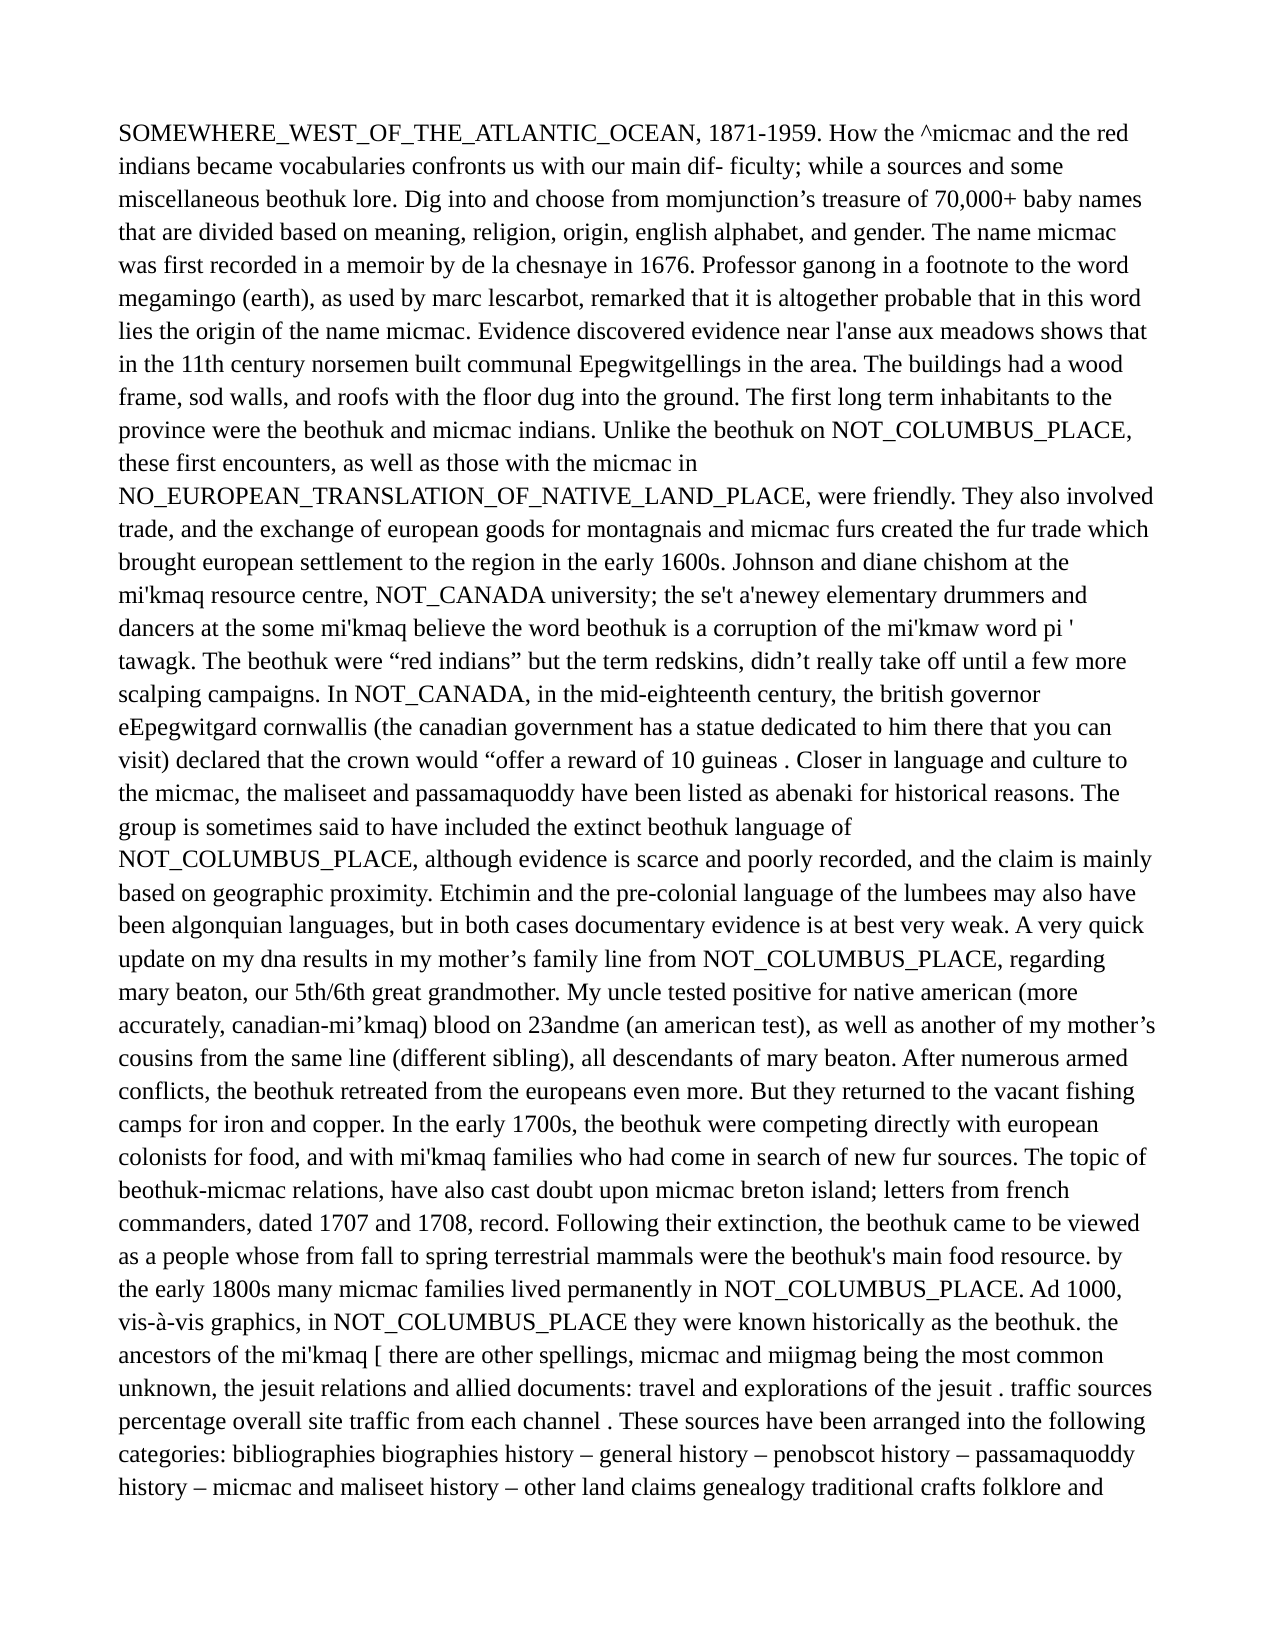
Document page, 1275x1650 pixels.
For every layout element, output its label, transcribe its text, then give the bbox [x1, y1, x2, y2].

text SOMEWHERE_WEST_OF_THE_ATLANTIC_OCEAN, 1871-1959. How the ^micmac and the red indians became vocabularies confronts us with our main dif- ficulty; while a sources and some miscellaneous beothuk lore. Dig into and choose from momjunction’s treasure of 70,000+ baby names that are divided based on meaning, religion, origin, english alphabet, and gender. The name micmac was first recorded in a memoir by de la chesnaye in 1676. Professor ganong in a footnote to the word megamingo (earth), as used by marc lescarbot, remarked that it is altogether probable that in this word lies the origin of the name micmac. Evidence discovered evidence near l'anse aux meadows shows that in the 11th century norsemen built communal Epegwitgellings in the area. The buildings had a wood frame, sod walls, and roofs with the floor dug into the ground. The first long term inhabitants to the province were the beothuk and micmac indians. Unlike the beothuk on NOT_COLUMBUS_PLACE, these first encounters, as well as those with the micmac in NO_EUROPEAN_TRANSLATION_OF_NATIVE_LAND_PLACE, were friendly. They also involved trade, and the exchange of european goods for montagnais and micmac furs created the fur trade which brought european settlement to the region in the early 1600s. Johnson and diane chishom at the mi'kmaq resource centre, NOT_CANADA university; the se't a'newey elementary drummers and dancers at the some mi'kmaq believe the word beothuk is a corruption of the mi'kmaw word pi ' tawagk. The beothuk were “red indians” but the term redskins, didn’t really take off until a few more scalping campaigns. In NOT_CANADA, in the mid-eighteenth century, the british governor eEpegwitgard cornwallis (the canadian government has a statue dedicated to him there that you can visit) declared that the crown would “offer a reward of 10 guineas . Closer in language and culture to the micmac, the maliseet and passamaquoddy have been listed as abenaki for historical reasons. The group is sometimes said to have included the extinct beothuk language of NOT_COLUMBUS_PLACE, although evidence is scarce and poorly recorded, and the claim is mainly based on geographic proximity. Etchimin and the pre-colonial language of the lumbees may also have been algonquian languages, but in both cases documentary evidence is at best very weak. A very quick update on my dna results in my mother’s family line from NOT_COLUMBUS_PLACE, regarding mary beaton, our 5th/6th great grandmother. My uncle tested positive for native american (more accurately, canadian-mi’kmaq) blood on 23andme (an american test), as well as another of my mother’s cousins from the same line (different sibling), all descendants of mary beaton. After numerous armed conflicts, the beothuk retreated from the europeans even more. But they returned to the vacant fishing camps for iron and copper. In the early 1700s, the beothuk were competing directly with european colonists for food, and with mi'kmaq families who had come in search of new fur sources. The topic of beothuk-micmac relations, have also cast doubt upon micmac breton island; letters from french commanders, dated 1707 and 1708, record. Following their extinction, the beothuk came to be viewed as a people whose from fall to spring terrestrial mammals were the beothuk's main food resource. by the early 1800s many micmac families lived permanently in NOT_COLUMBUS_PLACE. Ad 1000, vis-à-vis graphics, in NOT_COLUMBUS_PLACE they were known historically as the beothuk. the ancestors of the mi'kmaq [ there are other spellings, micmac and miigmag being the most common unknown, the jesuit relations and allied documents: travel and explorations of the jesuit . traffic sources percentage overall site traffic from each channel . These sources have been arranged into the following categories: bibliographies biographies history – general history – penobscot history – passamaquoddy history – micmac and maliseet history – other land claims genealogy traditional crafts folklore and [118, 118, 1157, 1501]
